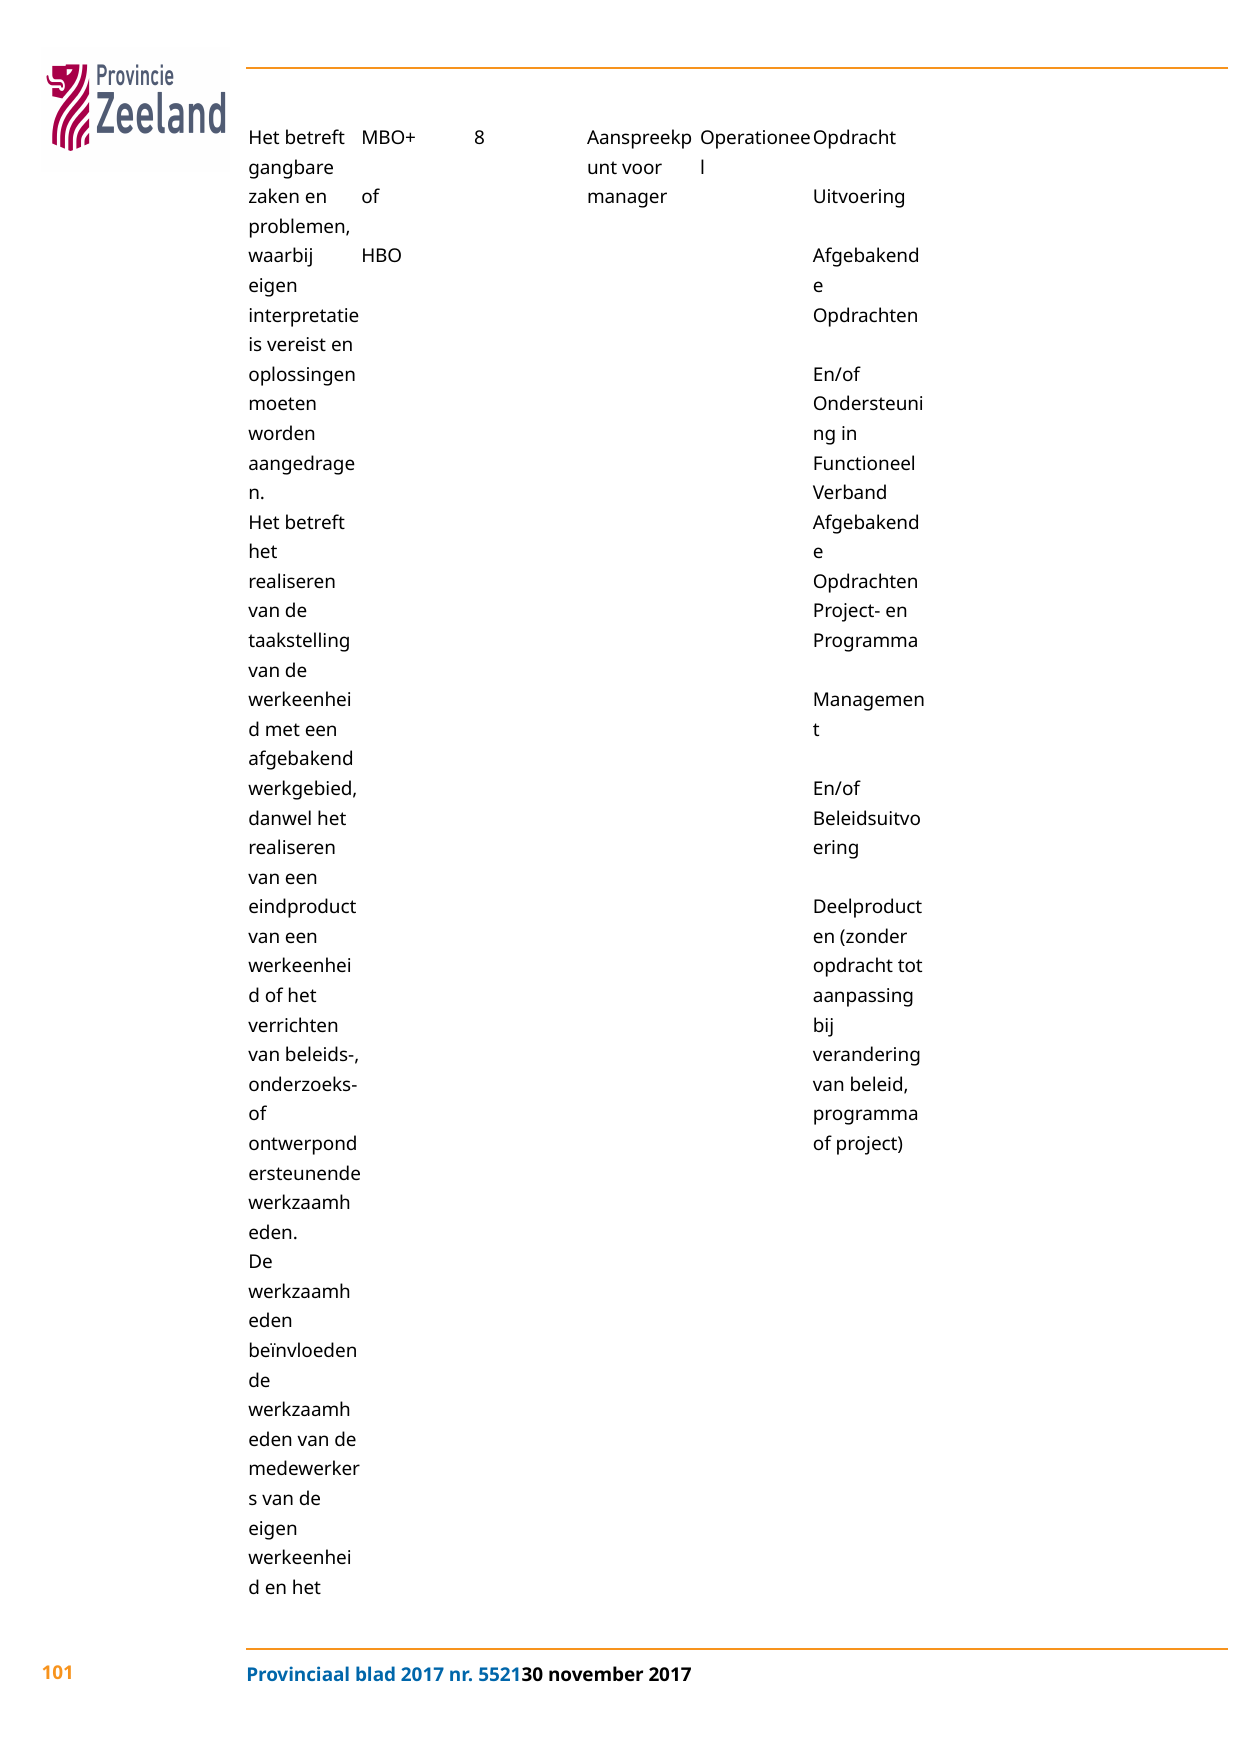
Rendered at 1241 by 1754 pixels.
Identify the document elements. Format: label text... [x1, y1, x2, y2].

table_cell Het betreft gangbare zaken en problemen, waarbij eigen interpretatie is vereist en oplossingen moeten worden aangedragen. Het betreft het realiseren van de taakstelling van de werkeenheid met een afgebakend werkgebied, danwel het realiseren van een eindproduct van een werkeenheid of het verrichten van beleids-, onderzoeks- of ontwerpondersteunende werkzaamheden. De werkzaamheden beïnvloeden de werkzaamheden van de medewerkers van de eigen werkeenheid en het [248, 95, 361, 1600]
table_cell Aanspreekpunt voor manager [587, 95, 700, 1600]
table_cell [926, 95, 1038, 1600]
table_cell MBO+ of HBO [361, 95, 474, 1600]
table_cell 8 [474, 95, 587, 1600]
picture [41, 47, 231, 172]
table_cell [1039, 95, 1152, 1600]
table_cell Opdracht Uitvoering Afgebakende Opdrachten En/of Ondersteuning in Functioneel Verband Afgebakende Opdrachten Project- en Programma Management En/of Beleidsuitvoering Deelproducten (zonder opdracht tot aanpassing bij verandering van beleid, programma of project) [813, 95, 926, 1600]
table_cell Operationeel [700, 95, 813, 1600]
